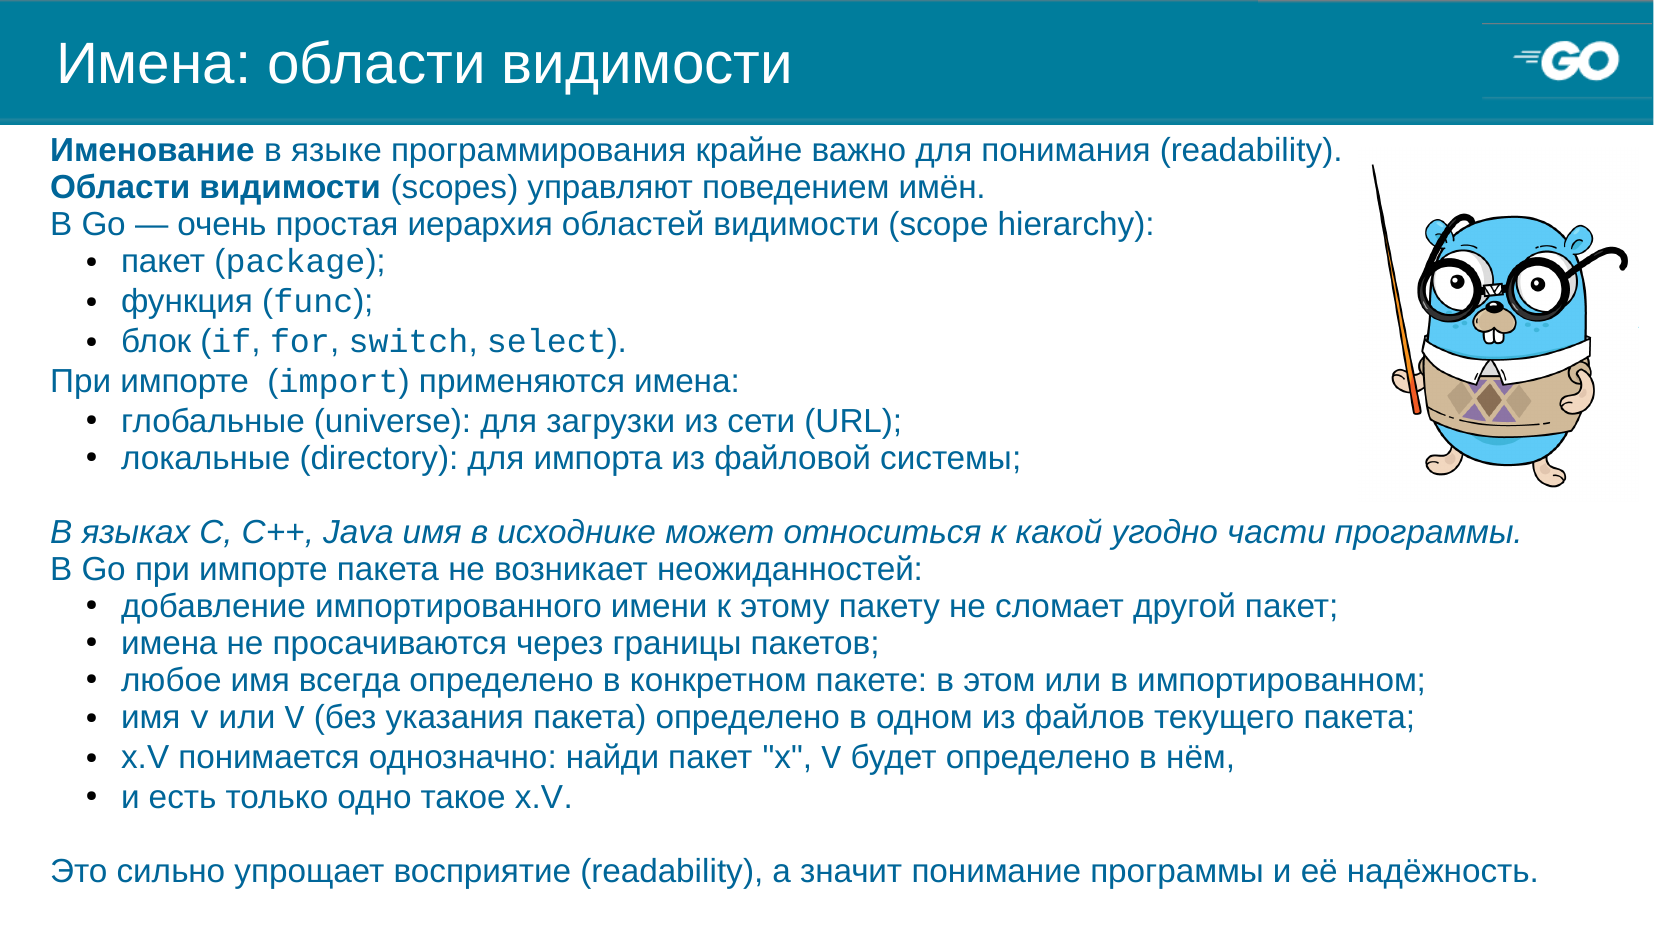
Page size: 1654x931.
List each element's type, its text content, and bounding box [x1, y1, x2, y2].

text_box Именование в языке программирования крайне важно для понимания (readability). Области видимости (scopes) управляют поведением имён. В Go — очень простая иерархия областей видимости (scope hierarchy): пакет (package); функция (func); блок (if, for, switch, select). При импорте (import) применяются имена: глобальные (universe): для загрузки из сети (URL); локальные (directory): для импорта из файловой системы; В языках C, C++, Java имя в исходнике может относиться к какой угодно части программы. В Go при импорте пакета не возникает неожиданностей: добавление импортированного имени к этому пакету не сломает другой пакет; имена не просачиваются через границы пакетов; любое имя всегда определено в конкретном пакете: в этом или в импортированном; имя v или V (без указания пакета) определено в одном из файлов текущего пакета; x.V понимается однозначно: найди пакет "x", V будет определено в нём, и есть только одно такое x.V. Это сильно упрощает восприятие (readability), а значит понимание программы и её надёжность. [35, 124, 1619, 901]
picture [1358, 147, 1639, 502]
picture [1542, 41, 1619, 81]
text_box Имена: области видимости [41, 23, 1495, 104]
